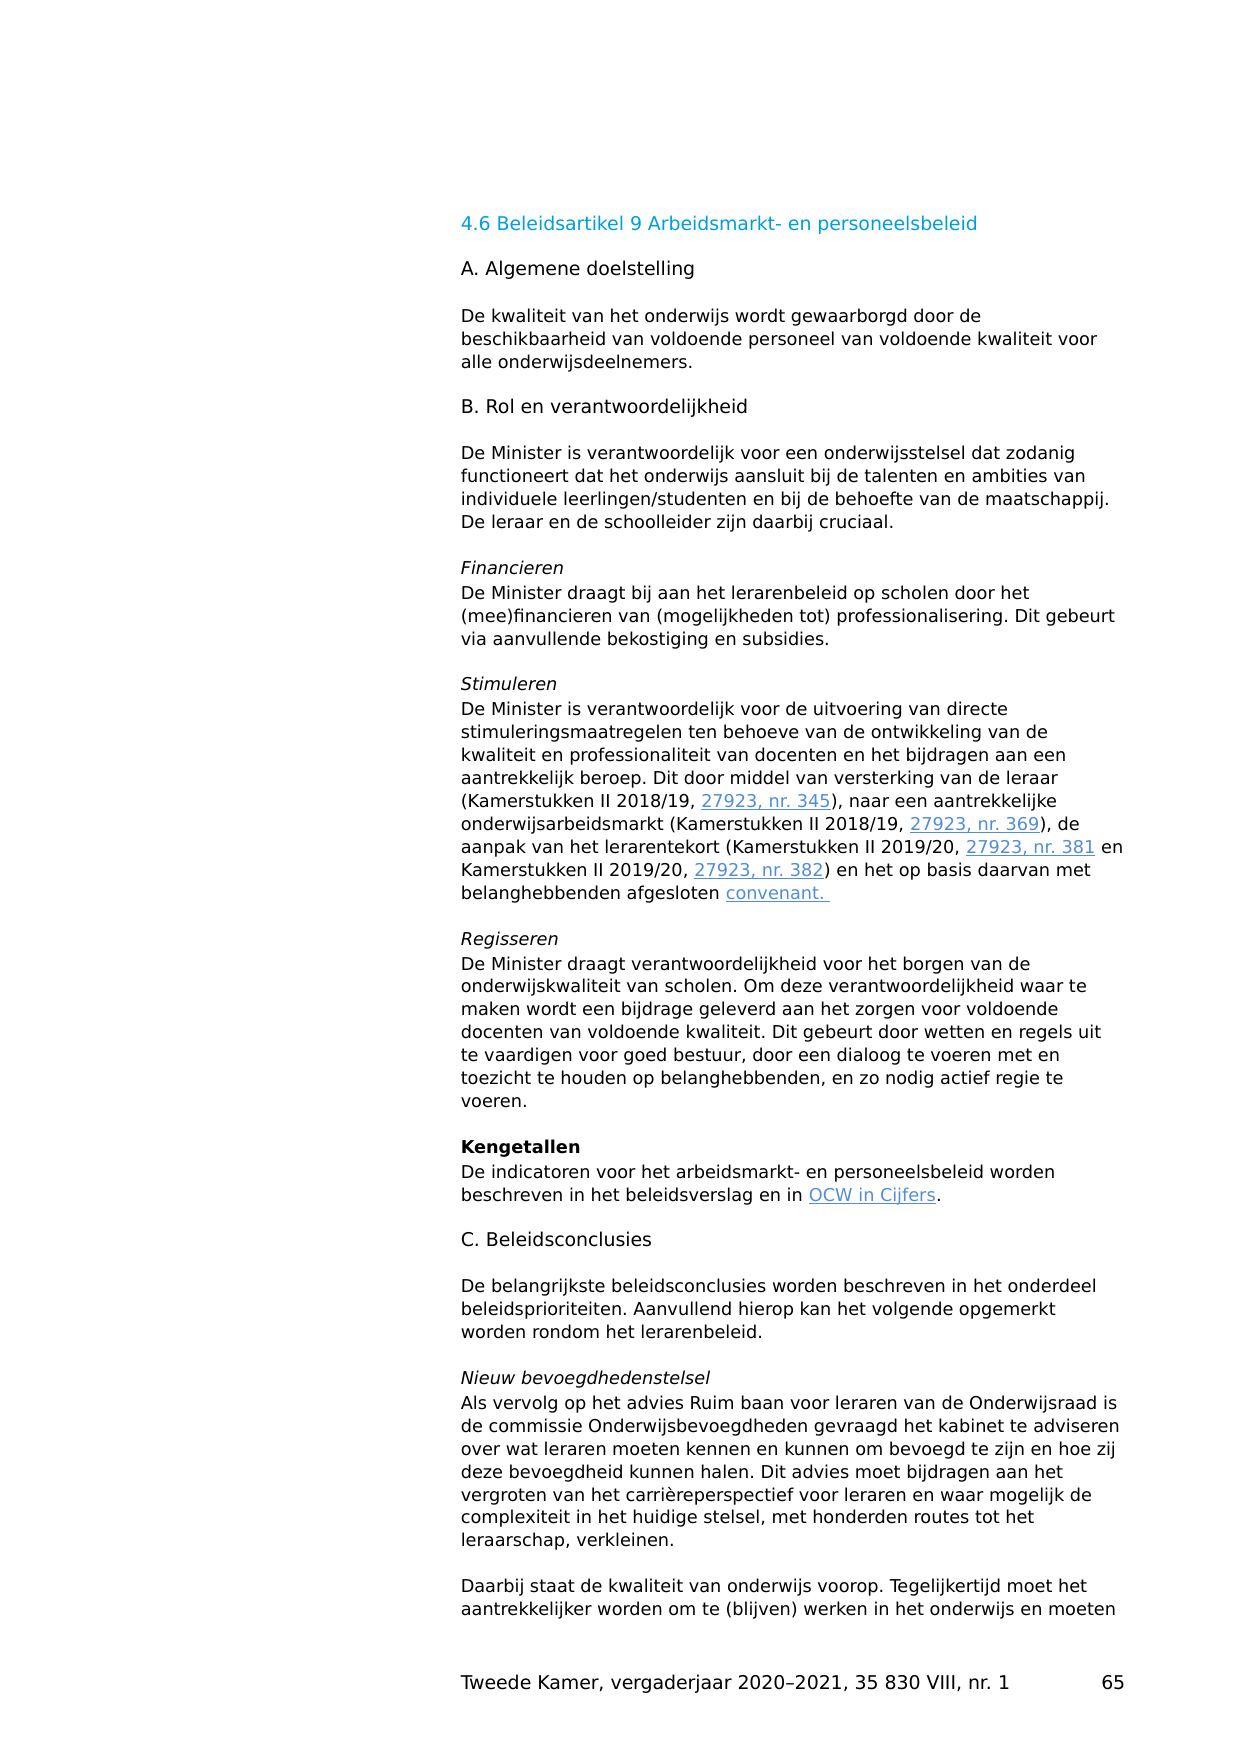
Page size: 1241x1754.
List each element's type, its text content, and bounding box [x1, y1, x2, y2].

text Stimuleren [461, 672, 1125, 695]
text De kwaliteit van het onderwijs wordt gewaarborgd door de beschikbaarheid van voldoende personeel van voldoende kwaliteit voor alle onderwijsdeelnemers. [461, 304, 1125, 373]
text De Minister is verantwoordelijk voor een onderwijsstelsel dat zodanig functioneert dat het onderwijs aansluit bij de talenten en ambities van individuele leerlingen/studenten en bij de behoefte van de maatschappij. De leraar en de schoolleider zijn daarbij cruciaal. [461, 441, 1125, 533]
text De Minister is verantwoordelijk voor de uitvoering van directe stimuleringsmaatregelen ten behoeve van de ontwikkeling van de kwaliteit en professionaliteit van docenten en het bijdragen aan een aantrekkelijk beroep. Dit door middel van versterking van de leraar (Kamerstukken II 2018/19, 27923, nr. 345), naar een aantrekkelijke onderwijsarbeidsmarkt (Kamerstukken II 2018/19, 27923, nr. 369), de aanpak van het lerarentekort (Kamerstukken II 2019/20, 27923, nr. 381 en Kamerstukken II 2019/20, 27923, nr. 382) en het op basis daarvan met belanghebbenden afgesloten convenant. [461, 697, 1125, 904]
text Daarbij staat de kwaliteit van onderwijs voorop. Tegelijkertijd moet het aantrekkelijker worden om te (blijven) werken in het onderwijs en moeten [461, 1574, 1125, 1620]
text Nieuw bevoegdhedenstelsel [461, 1366, 1125, 1389]
title 4.6 Beleidsartikel 9 Arbeidsmarkt- en personeelsbeleid [461, 213, 1125, 235]
text De Minister draagt verantwoordelijkheid voor het borgen van de onderwijskwaliteit van scholen. Om deze verantwoordelijkheid waar te maken wordt een bijdrage geleverd aan het zorgen voor voldoende docenten van voldoende kwaliteit. Dit gebeurt door wetten en regels uit te vaardigen voor goed bestuur, door een dialoog te voeren met en toezicht te houden op belanghebbenden, en zo nodig actief regie te voeren. [461, 952, 1125, 1112]
text De indicatoren voor het arbeidsmarkt- en personeelsbeleid worden beschreven in het beleidsverslag en in OCW in Cijfers. [461, 1160, 1125, 1206]
title B. Rol en verantwoordelijkheid [461, 396, 1125, 418]
text Financieren [461, 556, 1125, 579]
text Regisseren [461, 927, 1125, 949]
title A. Algemene doelstelling [461, 258, 1125, 280]
text Als vervolg op het advies Ruim baan voor leraren van de Onderwijsraad is de commissie Onderwijsbevoegdheden gevraagd het kabinet te adviseren over wat leraren moeten kennen en kunnen om bevoegd te zijn en hoe zij deze bevoegdheid kunnen halen. Dit advies moet bijdragen aan het vergroten van het carrièreperspectief voor leraren en waar mogelijk de complexiteit in het huidige stelsel, met honderden routes tot het leraarschap, verkleinen. [461, 1391, 1125, 1551]
text Kengetallen [461, 1135, 1125, 1158]
title C. Beleidsconclusies [461, 1229, 1125, 1251]
text De Minister draagt bij aan het lerarenbeleid op scholen door het (mee)financieren van (mogelijkheden tot) professionalisering. Dit gebeurt via aanvullende bekostiging en subsidies. [461, 581, 1125, 649]
text De belangrijkste beleidsconclusies worden beschreven in het onderdeel beleidsprioriteiten. Aanvullend hierop kan het volgende opgemerkt worden rondom het lerarenbeleid. [461, 1274, 1125, 1343]
